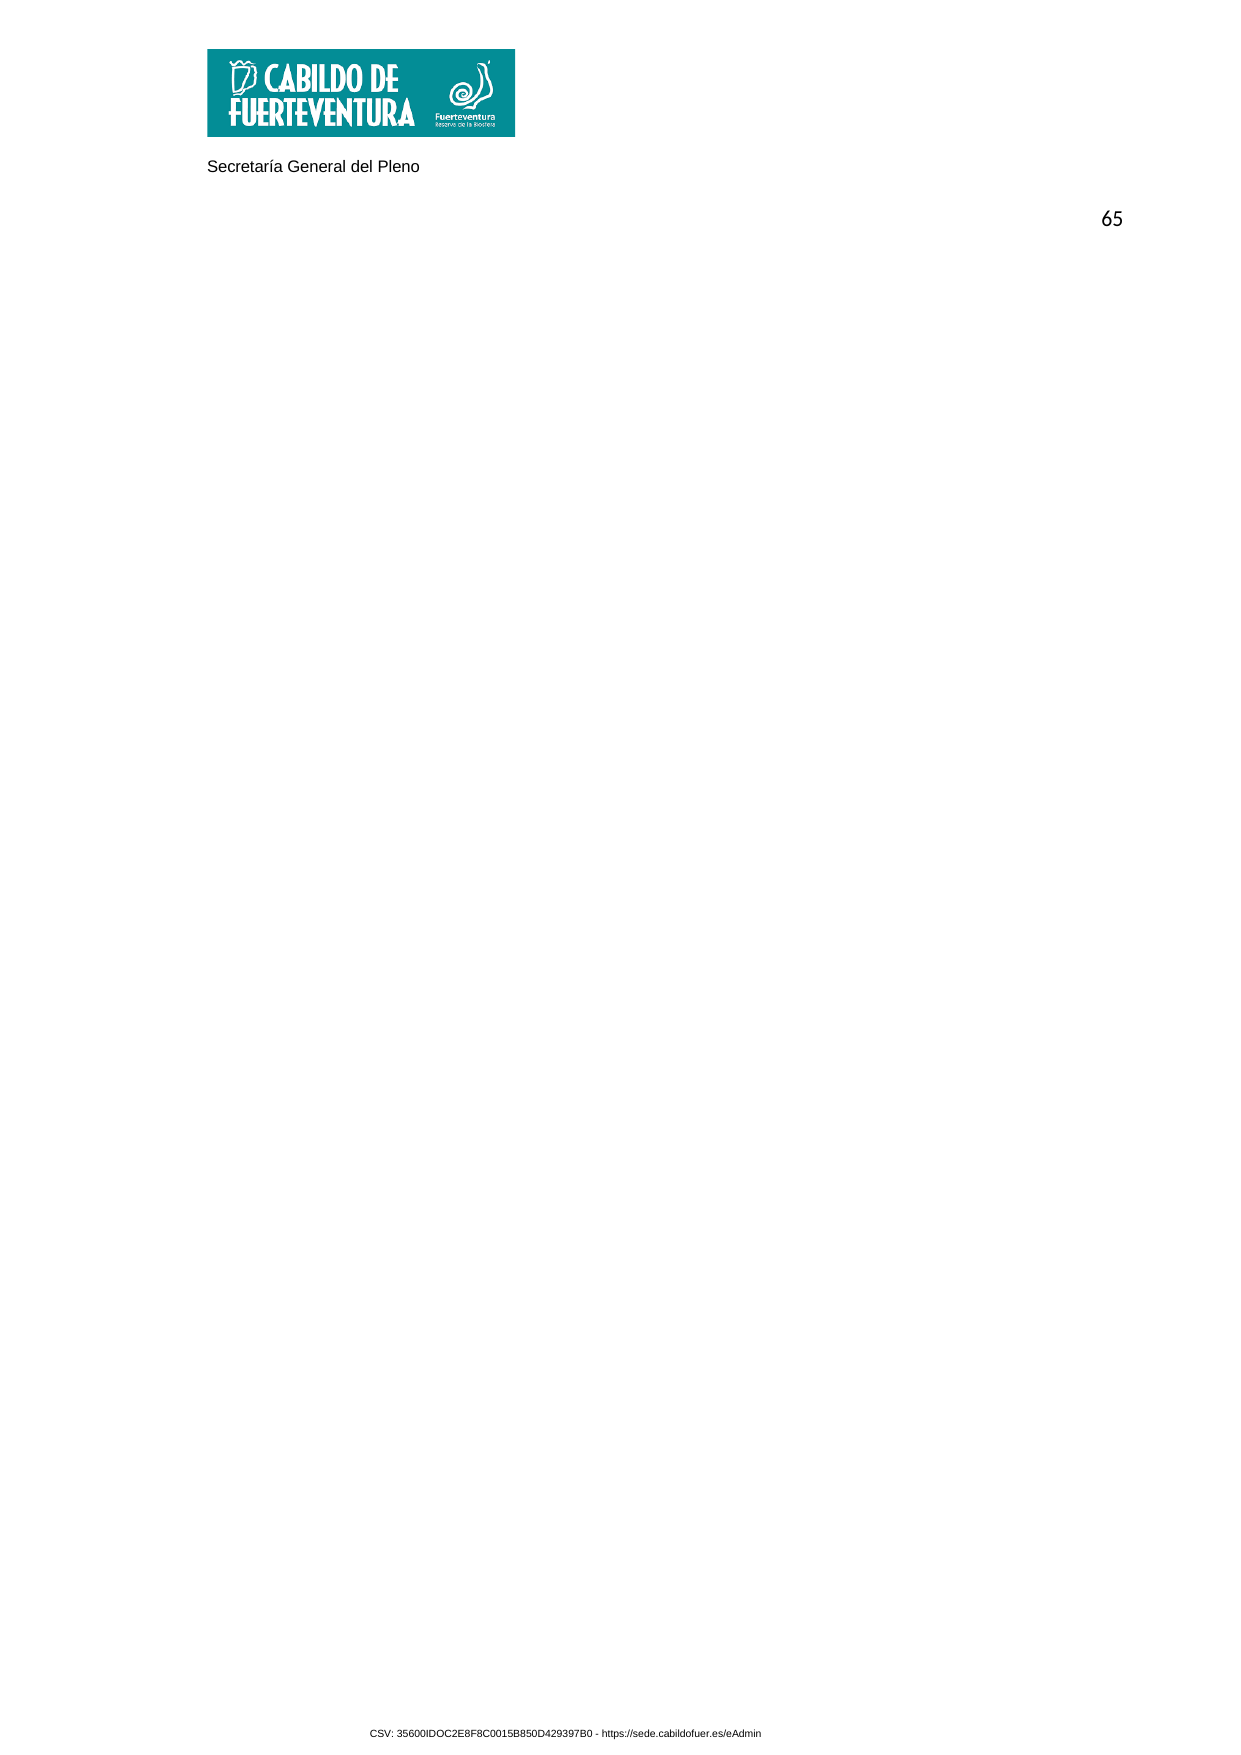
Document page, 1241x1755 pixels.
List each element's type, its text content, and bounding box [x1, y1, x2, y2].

subtitle 65 [175, 204, 1123, 232]
